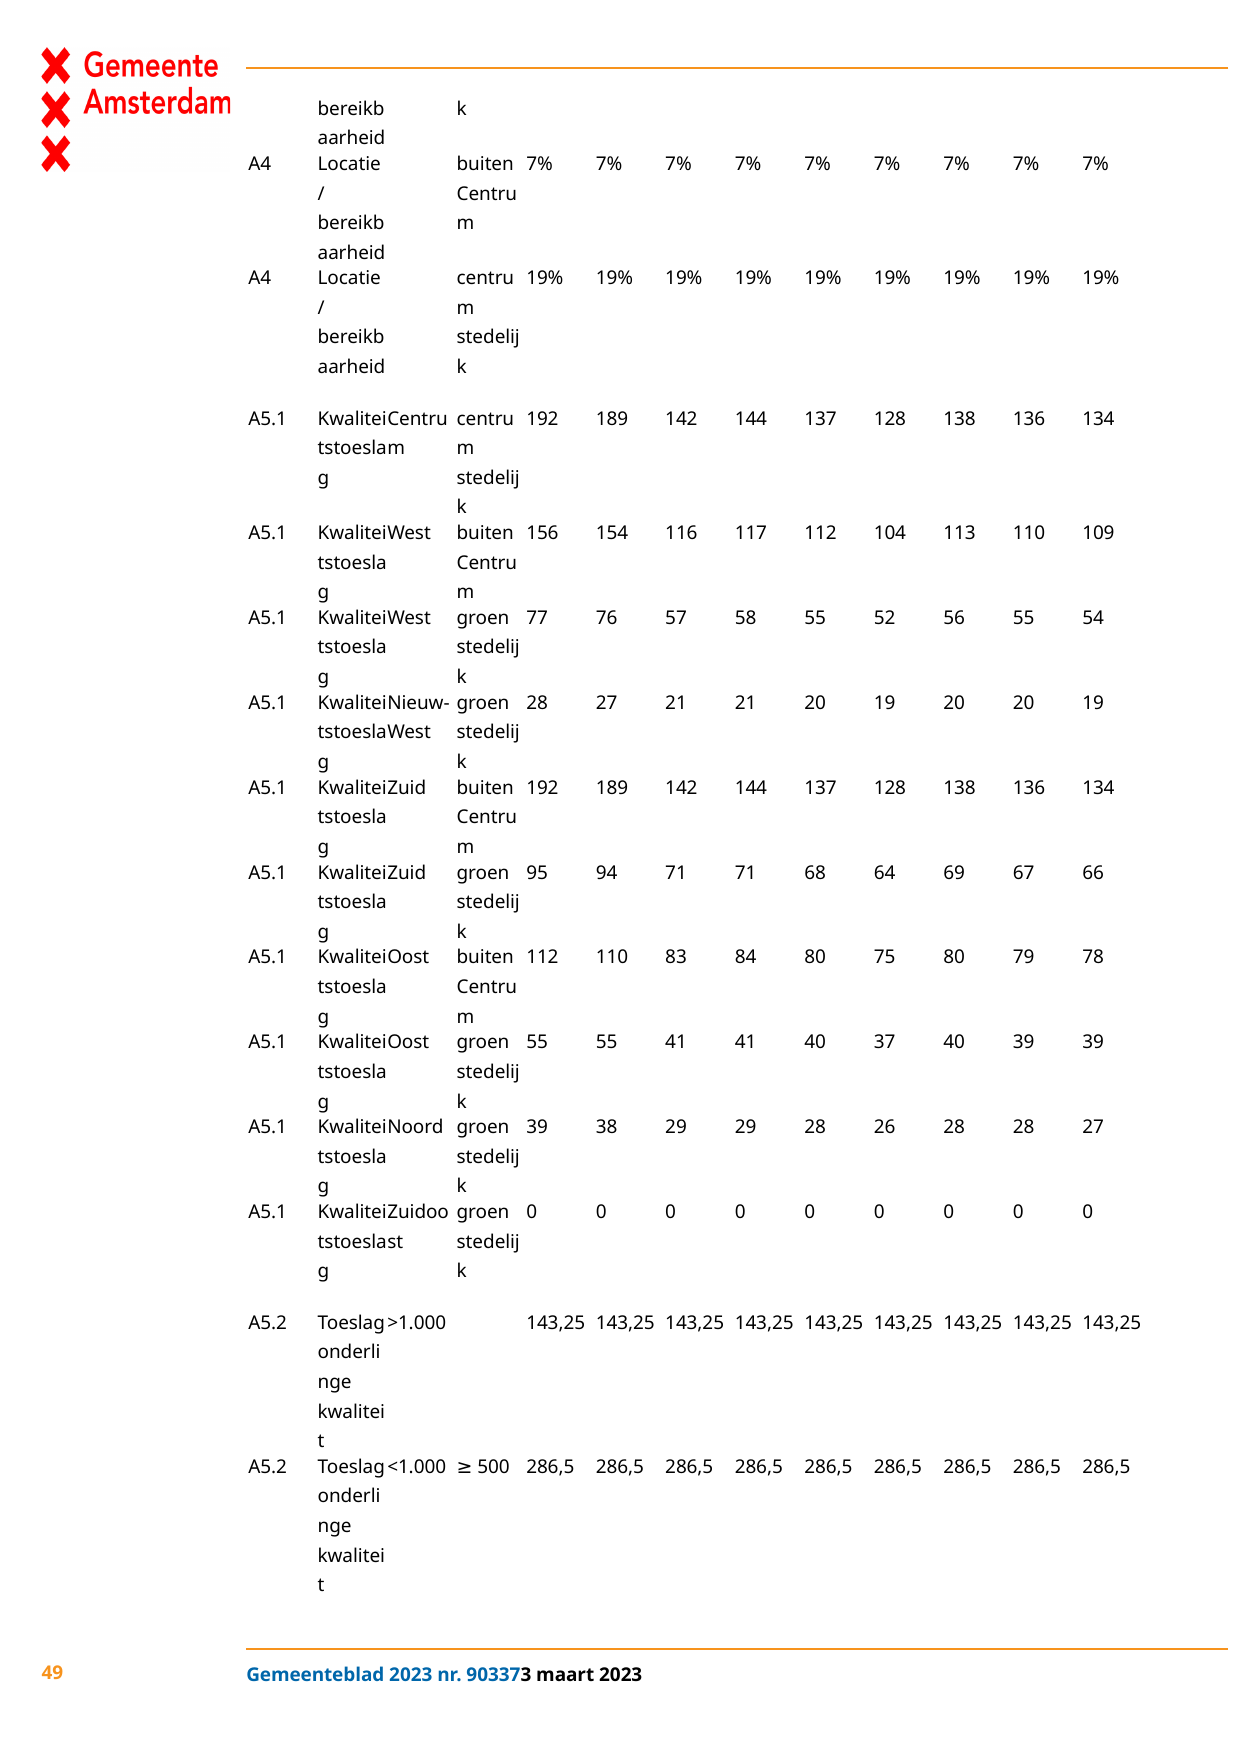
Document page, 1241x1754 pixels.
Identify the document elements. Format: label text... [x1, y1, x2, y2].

table_cell Kwaliteitstoeslag [318, 944, 387, 1029]
table_cell 41 [665, 1029, 734, 1113]
table_cell 27 [596, 689, 665, 774]
table_cell A4 [248, 265, 317, 379]
table_cell 110 [1013, 519, 1082, 604]
table_cell 41 [735, 1029, 804, 1113]
table_cell A4 [248, 150, 317, 264]
table_cell 19% [665, 265, 734, 379]
table_cell [318, 379, 387, 405]
table_cell 52 [874, 604, 943, 689]
table_cell 117 [735, 519, 804, 604]
table_cell 69 [943, 859, 1013, 944]
table_cell 286,5 [1082, 1453, 1152, 1597]
table_cell 19 [1082, 689, 1152, 774]
table_cell [665, 379, 734, 405]
table_cell 40 [804, 1029, 873, 1113]
table_cell 67 [1013, 859, 1082, 944]
table_cell A5.1 [248, 519, 317, 604]
table_cell 286,5 [874, 1453, 943, 1597]
table_cell [318, 1283, 387, 1309]
table_cell [943, 1283, 1013, 1309]
table_cell 76 [596, 604, 665, 689]
table_cell [1013, 95, 1082, 150]
table_cell [526, 1283, 596, 1309]
table_cell Kwaliteitstoeslag [318, 1029, 387, 1113]
table_cell 26 [874, 1114, 943, 1198]
table_cell groen stedelijk [456, 689, 526, 774]
table_cell 28 [526, 689, 596, 774]
table_cell [1082, 95, 1152, 150]
table_cell A5.1 [248, 1199, 317, 1283]
table_cell 29 [735, 1114, 804, 1198]
table_cell Kwaliteitstoeslag [318, 689, 387, 774]
table_cell buiten Centrum [456, 150, 526, 264]
table_cell 143,25 [1082, 1309, 1152, 1453]
table_cell 137 [804, 405, 873, 519]
table_cell 80 [943, 944, 1013, 1029]
table_cell 136 [1013, 405, 1082, 519]
table_cell 7% [874, 150, 943, 264]
table_cell [596, 379, 665, 405]
table_cell 55 [596, 1029, 665, 1113]
table_cell 39 [526, 1114, 596, 1198]
table_cell [456, 1283, 526, 1309]
table_cell 112 [804, 519, 873, 604]
table_cell [735, 379, 804, 405]
table_cell 7% [1013, 150, 1082, 264]
table_cell 80 [804, 944, 873, 1029]
table_cell 21 [735, 689, 804, 774]
table_cell 19% [596, 265, 665, 379]
table_cell [1013, 379, 1082, 405]
table_cell A5.2 [248, 1309, 317, 1453]
table_cell 20 [1013, 689, 1082, 774]
table_cell 136 [1013, 774, 1082, 859]
table_cell 143,25 [943, 1309, 1013, 1453]
table_cell West [387, 519, 456, 604]
table_cell [387, 379, 456, 405]
table_cell 29 [665, 1114, 734, 1198]
table_cell 138 [943, 405, 1013, 519]
table_cell 286,5 [735, 1453, 804, 1597]
table_cell A5.1 [248, 405, 317, 519]
table_cell Kwaliteitstoeslag [318, 1199, 387, 1283]
table_cell 144 [735, 405, 804, 519]
table_cell centrum stedelijk [456, 405, 526, 519]
table_cell [874, 379, 943, 405]
table_cell [456, 379, 526, 405]
table_cell [874, 95, 943, 150]
table_cell 112 [526, 944, 596, 1029]
table_cell 7% [596, 150, 665, 264]
table_cell 142 [665, 774, 734, 859]
table_cell [735, 1283, 804, 1309]
table_cell 56 [943, 604, 1013, 689]
table_cell 143,25 [804, 1309, 873, 1453]
table_cell 192 [526, 774, 596, 859]
table_cell 55 [526, 1029, 596, 1113]
table_cell groen stedelijk [456, 1029, 526, 1113]
table_cell Toeslag onderlinge kwaliteit [318, 1309, 387, 1453]
table_cell buiten Centrum [456, 774, 526, 859]
table_cell 286,5 [804, 1453, 873, 1597]
table_cell Nieuw-West [387, 689, 456, 774]
table_cell 109 [1082, 519, 1152, 604]
table_cell <1.000 [387, 1453, 456, 1597]
table_cell 7% [665, 150, 734, 264]
table_cell 20 [804, 689, 873, 774]
table_cell 0 [596, 1199, 665, 1283]
table_cell 28 [1013, 1114, 1082, 1198]
table_cell 134 [1082, 774, 1152, 859]
table_cell Locatie / bereikbaarheid [318, 265, 387, 379]
table_cell 20 [943, 689, 1013, 774]
table_cell 27 [1082, 1114, 1152, 1198]
table_cell A5.1 [248, 859, 317, 944]
table_cell [1013, 1283, 1082, 1309]
table_cell 40 [943, 1029, 1013, 1113]
table_cell A5.1 [248, 1029, 317, 1113]
table_cell [456, 1309, 526, 1453]
table_cell 39 [1013, 1029, 1082, 1113]
table_cell 77 [526, 604, 596, 689]
table_cell 71 [735, 859, 804, 944]
table_cell Oost [387, 1029, 456, 1113]
table_cell 0 [1082, 1199, 1152, 1283]
table_cell 104 [874, 519, 943, 604]
table_cell Noord [387, 1114, 456, 1198]
table_cell A5.1 [248, 944, 317, 1029]
table_cell [665, 95, 734, 150]
table_cell 38 [596, 1114, 665, 1198]
table_cell [387, 150, 456, 264]
table_cell 0 [735, 1199, 804, 1283]
table_cell 286,5 [665, 1453, 734, 1597]
table_cell 143,25 [735, 1309, 804, 1453]
table_cell bereikbaarheid [318, 95, 387, 150]
table_cell [387, 1283, 456, 1309]
table_cell 189 [596, 405, 665, 519]
table_cell 0 [943, 1199, 1013, 1283]
table_cell [1082, 379, 1152, 405]
table_cell 0 [874, 1199, 943, 1283]
table_cell 7% [804, 150, 873, 264]
table_cell 286,5 [596, 1453, 665, 1597]
table_cell 55 [804, 604, 873, 689]
table_cell 0 [804, 1199, 873, 1283]
table_cell >1.000 [387, 1309, 456, 1453]
table_cell 58 [735, 604, 804, 689]
table_cell 19% [874, 265, 943, 379]
table_cell [874, 1283, 943, 1309]
table_cell 21 [665, 689, 734, 774]
table_cell 144 [735, 774, 804, 859]
table_cell Kwaliteitstoeslag [318, 519, 387, 604]
table_cell A5.1 [248, 774, 317, 859]
table_cell [804, 1283, 873, 1309]
table_cell groen stedelijk [456, 604, 526, 689]
table_cell A5.1 [248, 604, 317, 689]
table_cell centrum stedelijk [456, 265, 526, 379]
table_cell West [387, 604, 456, 689]
table_cell 7% [735, 150, 804, 264]
table_cell 143,25 [665, 1309, 734, 1453]
table_cell [596, 95, 665, 150]
table_cell 19 [874, 689, 943, 774]
table_cell groen stedelijk [456, 1199, 526, 1283]
table_cell 83 [665, 944, 734, 1029]
table_cell 143,25 [596, 1309, 665, 1453]
table_cell [804, 379, 873, 405]
table_cell 134 [1082, 405, 1152, 519]
table_cell k [456, 95, 526, 150]
table_cell 78 [1082, 944, 1152, 1029]
table_cell Zuid [387, 859, 456, 944]
table_cell Zuid [387, 774, 456, 859]
table_cell 19% [735, 265, 804, 379]
table_cell 19% [1082, 265, 1152, 379]
table_cell [596, 1283, 665, 1309]
table_cell [943, 379, 1013, 405]
table_cell 7% [526, 150, 596, 264]
table_cell ≥ 500 [456, 1453, 526, 1597]
table_cell [804, 95, 873, 150]
table_cell 143,25 [526, 1309, 596, 1453]
table_cell 84 [735, 944, 804, 1029]
table_cell 28 [804, 1114, 873, 1198]
table_cell 19% [1013, 265, 1082, 379]
table_cell Locatie / bereikbaarheid [318, 150, 387, 264]
table_cell 189 [596, 774, 665, 859]
table_cell 79 [1013, 944, 1082, 1029]
table_cell 37 [874, 1029, 943, 1113]
table_cell groen stedelijk [456, 859, 526, 944]
table_cell 68 [804, 859, 873, 944]
table_cell Kwaliteitstoeslag [318, 604, 387, 689]
table_cell 39 [1082, 1029, 1152, 1113]
table_cell [248, 95, 317, 150]
table_cell buiten Centrum [456, 519, 526, 604]
table_cell 192 [526, 405, 596, 519]
table_cell [943, 95, 1013, 150]
table_cell 286,5 [1013, 1453, 1082, 1597]
table_cell 143,25 [1013, 1309, 1082, 1453]
table_cell 19% [526, 265, 596, 379]
table_cell 128 [874, 774, 943, 859]
table_cell Kwaliteitstoeslag [318, 859, 387, 944]
table_cell 286,5 [526, 1453, 596, 1597]
table_cell 64 [874, 859, 943, 944]
table_cell A5.1 [248, 689, 317, 774]
table_cell 71 [665, 859, 734, 944]
table_cell 142 [665, 405, 734, 519]
table_cell buiten Centrum [456, 944, 526, 1029]
table_cell Kwaliteitstoeslag [318, 405, 387, 519]
table_cell Zuidoost [387, 1199, 456, 1283]
table_cell [665, 1283, 734, 1309]
table_cell Toeslag onderlinge kwaliteit [318, 1453, 387, 1597]
table_cell [387, 265, 456, 379]
table_cell 95 [526, 859, 596, 944]
table_cell 0 [665, 1199, 734, 1283]
picture [41, 47, 231, 172]
table_cell 110 [596, 944, 665, 1029]
table_cell 94 [596, 859, 665, 944]
table_cell 286,5 [943, 1453, 1013, 1597]
table_cell [248, 1283, 317, 1309]
table_cell Centrum [387, 405, 456, 519]
table_cell 75 [874, 944, 943, 1029]
table_cell 138 [943, 774, 1013, 859]
table_cell [735, 95, 804, 150]
table_cell 143,25 [874, 1309, 943, 1453]
table_cell Kwaliteitstoeslag [318, 774, 387, 859]
table_cell 19% [943, 265, 1013, 379]
table_cell 55 [1013, 604, 1082, 689]
table_cell [526, 95, 596, 150]
table_cell 54 [1082, 604, 1152, 689]
table_cell Kwaliteitstoeslag [318, 1114, 387, 1198]
table_cell 156 [526, 519, 596, 604]
table_cell [248, 379, 317, 405]
table_cell 137 [804, 774, 873, 859]
table_cell 7% [943, 150, 1013, 264]
table_cell [526, 379, 596, 405]
table_cell 128 [874, 405, 943, 519]
table_cell 154 [596, 519, 665, 604]
table_cell 19% [804, 265, 873, 379]
table_cell 0 [526, 1199, 596, 1283]
table_cell groen stedelijk [456, 1114, 526, 1198]
table_cell A5.2 [248, 1453, 317, 1597]
table_cell [387, 95, 456, 150]
table_cell [1082, 1283, 1152, 1309]
table_cell A5.1 [248, 1114, 317, 1198]
table_cell 116 [665, 519, 734, 604]
table_cell 0 [1013, 1199, 1082, 1283]
table_cell Oost [387, 944, 456, 1029]
table_cell 113 [943, 519, 1013, 604]
table_cell 7% [1082, 150, 1152, 264]
table_cell 28 [943, 1114, 1013, 1198]
table_cell 66 [1082, 859, 1152, 944]
table_cell 57 [665, 604, 734, 689]
